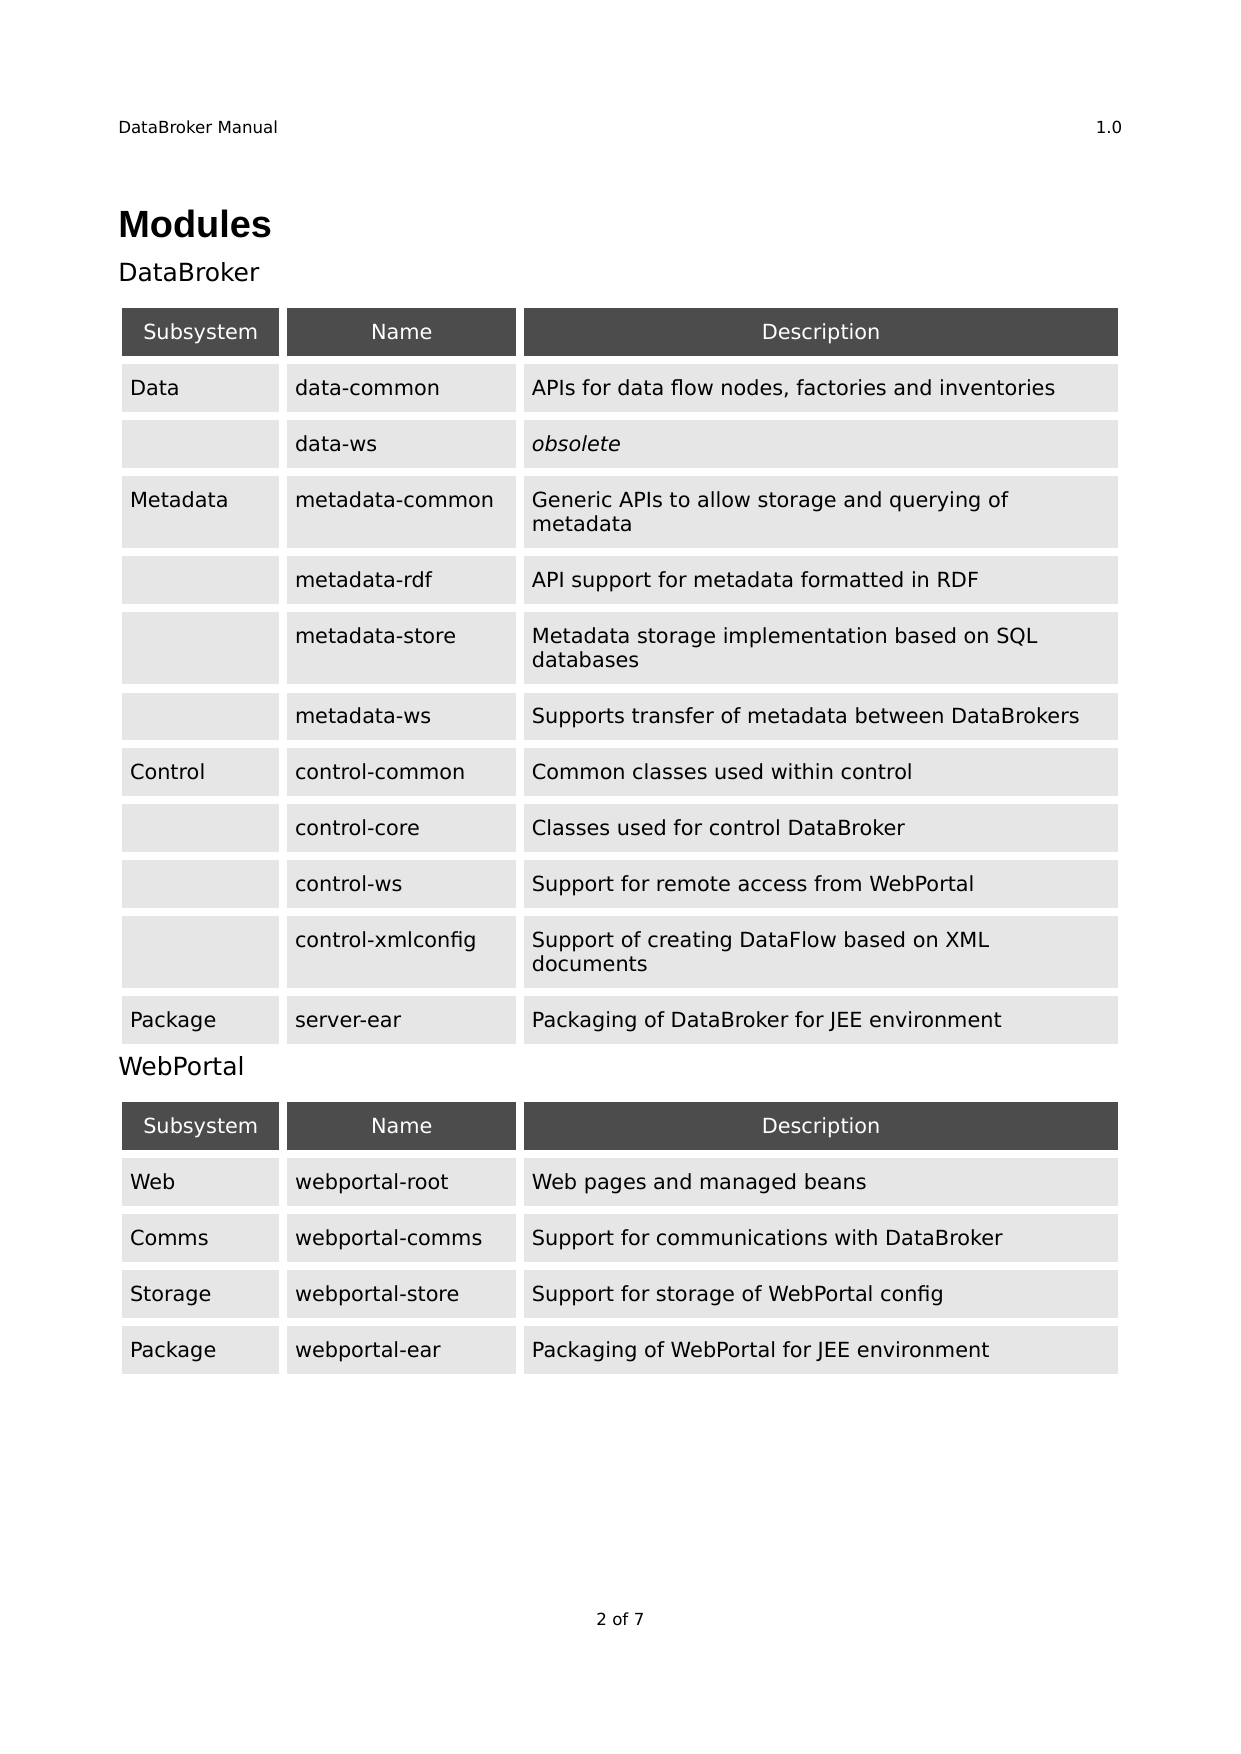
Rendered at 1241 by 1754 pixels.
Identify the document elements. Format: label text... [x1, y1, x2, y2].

table_cell metadata-rdf [287, 556, 516, 604]
table_cell Metadata [122, 476, 279, 548]
table_cell metadata-common [287, 476, 516, 548]
table_cell webportal-ear [287, 1326, 516, 1374]
table_cell Comms [122, 1214, 279, 1262]
table_cell Common classes used within control [524, 748, 1118, 796]
table_cell API support for metadata formatted in RDF [524, 556, 1118, 604]
table_cell Package [122, 996, 279, 1044]
table_cell Support for storage of WebPortal config [524, 1270, 1118, 1318]
table_cell Support of creating DataFlow based on XML documents [524, 916, 1118, 988]
table_cell [122, 612, 279, 684]
table_header Subsystem [122, 308, 279, 356]
table_header Name [287, 1102, 516, 1150]
table_cell Packaging of DataBroker for JEE environment [524, 996, 1118, 1044]
table_header Subsystem [122, 1102, 279, 1150]
table_cell control-common [287, 748, 516, 796]
table_cell [122, 804, 279, 852]
table_cell [122, 916, 279, 988]
table_cell server-ear [287, 996, 516, 1044]
table_cell webportal-comms [287, 1214, 516, 1262]
table_cell Generic APIs to allow storage and querying of metadata [524, 476, 1118, 548]
table_cell control-core [287, 804, 516, 852]
table_cell Web [122, 1158, 279, 1206]
table_cell Supports transfer of metadata between DataBrokers [524, 693, 1118, 740]
table_cell Data [122, 364, 279, 412]
table_cell obsolete [524, 420, 1118, 468]
table_cell webportal-root [287, 1158, 516, 1206]
table_cell Metadata storage implementation based on SQL databases [524, 612, 1118, 684]
table_cell Support for remote access from WebPortal [524, 860, 1118, 908]
table_cell data-common [287, 364, 516, 412]
table_cell webportal-store [287, 1270, 516, 1318]
text WebPortal [118, 1052, 1122, 1081]
table_cell Web pages and managed beans [524, 1158, 1118, 1206]
table_cell [122, 860, 279, 908]
table_cell Packaging of WebPortal for JEE environment [524, 1326, 1118, 1374]
table_header Description [524, 308, 1118, 356]
table_cell [122, 556, 279, 604]
table_cell data-ws [287, 420, 516, 468]
table_header Description [524, 1102, 1118, 1150]
table_header Name [287, 308, 516, 356]
table_cell Control [122, 748, 279, 796]
table_cell Storage [122, 1270, 279, 1318]
table_cell control-xmlconfig [287, 916, 516, 988]
table_cell Support for communications with DataBroker [524, 1214, 1118, 1262]
text DataBroker [118, 258, 1122, 287]
table_cell [122, 420, 279, 468]
table_cell metadata-ws [287, 693, 516, 740]
table_cell Package [122, 1326, 279, 1374]
table_cell control-ws [287, 860, 516, 908]
subtitle Modules [118, 202, 1122, 246]
table_cell APIs for data flow nodes, factories and inventories [524, 364, 1118, 412]
table_cell [122, 693, 279, 740]
table_cell Classes used for control DataBroker [524, 804, 1118, 852]
table_cell metadata-store [287, 612, 516, 684]
